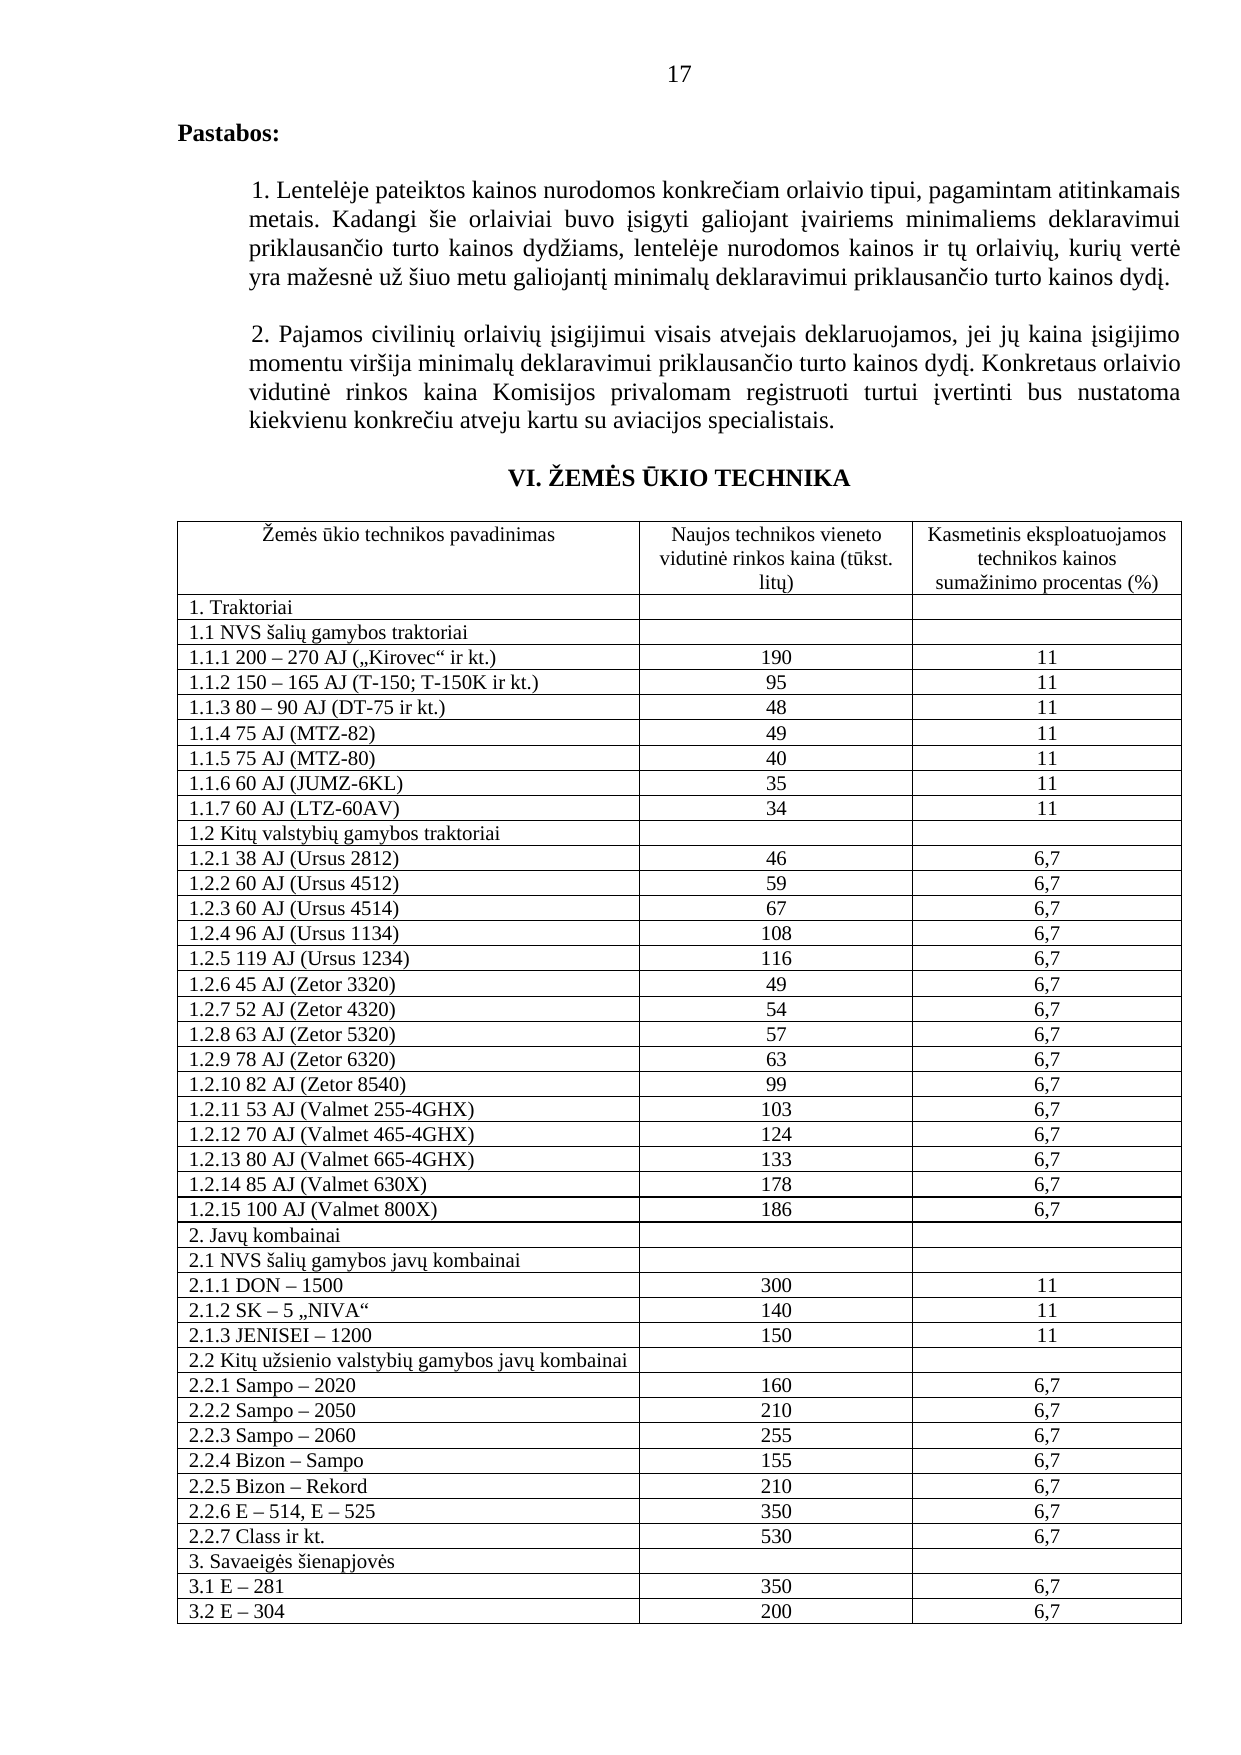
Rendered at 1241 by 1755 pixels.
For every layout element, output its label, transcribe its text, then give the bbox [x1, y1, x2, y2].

table_cell 1.2.14 85 AJ (Valmet 630X) [178, 1172, 639, 1196]
table_cell 6,7 [913, 1423, 1181, 1447]
table_cell 1.1 NVS šalių gamybos traktoriai [178, 620, 639, 644]
table_cell [640, 1223, 912, 1247]
table_cell 1.2.11 53 AJ (Valmet 255-4GHX) [178, 1097, 639, 1121]
table_cell 255 [640, 1423, 912, 1447]
table_cell 1.2.15 100 AJ (Valmet 800X) [178, 1198, 639, 1221]
table_cell 11 [913, 645, 1181, 669]
table_cell 2.2.3 Sampo – 2060 [178, 1423, 639, 1447]
table_cell 35 [640, 771, 912, 795]
table_cell 116 [640, 946, 912, 970]
table_cell 6,7 [913, 1172, 1181, 1196]
table_cell 3.2 E – 304 [178, 1599, 639, 1623]
table_cell 350 [640, 1574, 912, 1598]
table_header Kasmetinis eksploatuojamos technikos kainos sumažinimo procentas (%) [913, 522, 1181, 594]
table_cell 2.2.1 Sampo – 2020 [178, 1373, 639, 1397]
table_cell 11 [913, 720, 1181, 744]
table_cell 49 [640, 720, 912, 744]
table_cell 1.2.5 119 AJ (Ursus 1234) [178, 946, 639, 970]
table_header Naujos technikos vieneto vidutinė rinkos kaina (tūkst. litų) [640, 522, 912, 594]
table_cell 1.1.2 150 – 165 AJ (T-150; T-150K ir kt.) [178, 670, 639, 694]
table_cell 6,7 [913, 1574, 1181, 1598]
table_cell 63 [640, 1047, 912, 1071]
table_cell 48 [640, 695, 912, 719]
table_cell 200 [640, 1599, 912, 1623]
table_cell 2.2.4 Bizon – Sampo [178, 1449, 639, 1472]
table_cell 1.2.12 70 AJ (Valmet 465-4GHX) [178, 1122, 639, 1146]
table_cell 1.2.3 60 AJ (Ursus 4514) [178, 896, 639, 920]
table_cell 140 [640, 1298, 912, 1322]
table_cell 1.2.8 63 AJ (Zetor 5320) [178, 1022, 639, 1046]
table_cell 1.2 Kitų valstybių gamybos traktoriai [178, 821, 639, 845]
table_cell 1.2.10 82 AJ (Zetor 8540) [178, 1072, 639, 1096]
table_cell 6,7 [913, 971, 1181, 996]
table_cell 178 [640, 1172, 912, 1196]
table_cell 6,7 [913, 846, 1181, 870]
table_cell 2.2.7 Class ir kt. [178, 1524, 639, 1548]
table_cell 1.2.7 52 AJ (Zetor 4320) [178, 997, 639, 1021]
table_cell [913, 1348, 1181, 1372]
table_cell 150 [640, 1323, 912, 1347]
table_cell 6,7 [913, 1097, 1181, 1121]
table_cell 2.1.3 JENISEI – 1200 [178, 1323, 639, 1347]
table_cell 11 [913, 1273, 1181, 1297]
text VI. ŽEMĖS ŪKIO TECHNIKA [177, 463, 1181, 492]
table_cell 11 [913, 1298, 1181, 1322]
table_header Žemės ūkio technikos pavadinimas [178, 522, 639, 594]
table_cell 34 [640, 796, 912, 820]
table_cell 6,7 [913, 1072, 1181, 1096]
table_cell 108 [640, 921, 912, 945]
table_cell 155 [640, 1449, 912, 1472]
table_cell [913, 821, 1181, 845]
table_cell 3. Savaeigės šienapjovės [178, 1549, 639, 1573]
table_cell 1.1.4 75 AJ (MTZ-82) [178, 720, 639, 744]
table_cell 2. Javų kombainai [178, 1223, 639, 1247]
table_cell 160 [640, 1373, 912, 1397]
table_cell 186 [640, 1198, 912, 1221]
table_cell 11 [913, 1323, 1181, 1347]
table_cell 11 [913, 746, 1181, 769]
table_cell 6,7 [913, 1373, 1181, 1397]
table_cell 350 [640, 1499, 912, 1523]
table_cell 6,7 [913, 1022, 1181, 1046]
table_cell 95 [640, 670, 912, 694]
table_cell [640, 620, 912, 644]
table_cell 2.2.5 Bizon – Rekord [178, 1474, 639, 1498]
table_cell 210 [640, 1398, 912, 1422]
text Pastabos: [177, 118, 1181, 147]
table_cell 1.2.1 38 AJ (Ursus 2812) [178, 846, 639, 870]
table_cell [640, 1549, 912, 1573]
table_cell 6,7 [913, 946, 1181, 970]
table_cell 6,7 [913, 1122, 1181, 1146]
table_cell 57 [640, 1022, 912, 1046]
table_cell [640, 1348, 912, 1372]
table_cell 2.2 Kitų užsienio valstybių gamybos javų kombainai [178, 1348, 639, 1372]
table_cell 6,7 [913, 871, 1181, 895]
table_cell 6,7 [913, 1474, 1181, 1498]
table_cell 124 [640, 1122, 912, 1146]
table_cell 210 [640, 1474, 912, 1498]
table_cell 1.1.1 200 – 270 AJ („Kirovec“ ir kt.) [178, 645, 639, 669]
text 2. Pajamos civilinių orlaivių įsigijimui visais atvejais deklaruojamos, jei jų kaina įsigijimo momentu viršija minimalų deklaravimui priklausančio turto kainos dydį. Konkretaus orlaivio vidutinė rinkos kaina Komisijos privalomam registruoti turtui įvertinti bus nustatoma kiekvienu konkrečiu atveju kartu su aviacijos specialistais. [248, 319, 1181, 434]
table_cell 6,7 [913, 1398, 1181, 1422]
table_cell 300 [640, 1273, 912, 1297]
table_cell 1.2.9 78 AJ (Zetor 6320) [178, 1047, 639, 1071]
table_cell 6,7 [913, 1599, 1181, 1623]
table_cell 6,7 [913, 921, 1181, 945]
table_cell 6,7 [913, 896, 1181, 920]
table_cell 99 [640, 1072, 912, 1096]
table_cell 1.2.6 45 AJ (Zetor 3320) [178, 971, 639, 996]
table_cell 1.1.6 60 AJ (JUMZ-6KL) [178, 771, 639, 795]
table_cell 2.2.2 Sampo – 2050 [178, 1398, 639, 1422]
table_cell 11 [913, 771, 1181, 795]
table_cell 1.1.7 60 AJ (LTZ-60AV) [178, 796, 639, 820]
table_cell 6,7 [913, 1499, 1181, 1523]
table_cell 6,7 [913, 997, 1181, 1021]
table_cell 6,7 [913, 1524, 1181, 1548]
table_cell 103 [640, 1097, 912, 1121]
table_cell [640, 595, 912, 619]
table_cell 190 [640, 645, 912, 669]
table_cell 2.1.2 SK – 5 „NIVA“ [178, 1298, 639, 1322]
table_cell [913, 1223, 1181, 1247]
table_cell [913, 620, 1181, 644]
table_cell 40 [640, 746, 912, 769]
table_cell [640, 1248, 912, 1272]
table_cell 11 [913, 670, 1181, 694]
table_cell 1.2.13 80 AJ (Valmet 665-4GHX) [178, 1147, 639, 1171]
table_cell 59 [640, 871, 912, 895]
table_cell 2.2.6 E – 514, E – 525 [178, 1499, 639, 1523]
table_cell 6,7 [913, 1047, 1181, 1071]
table_cell [913, 1549, 1181, 1573]
table_cell 530 [640, 1524, 912, 1548]
table_cell 1.2.2 60 AJ (Ursus 4512) [178, 871, 639, 895]
table_cell 11 [913, 796, 1181, 820]
table_cell [913, 595, 1181, 619]
table_cell 133 [640, 1147, 912, 1171]
table_cell 49 [640, 971, 912, 996]
table_cell 67 [640, 896, 912, 920]
table_cell 1.1.3 80 – 90 AJ (DT-75 ir kt.) [178, 695, 639, 719]
table_cell 6,7 [913, 1147, 1181, 1171]
table_cell 54 [640, 997, 912, 1021]
table_cell [640, 821, 912, 845]
table_cell 1.2.4 96 AJ (Ursus 1134) [178, 921, 639, 945]
table_cell 1. Traktoriai [178, 595, 639, 619]
table_cell 2.1.1 DON – 1500 [178, 1273, 639, 1297]
table_cell 2.1 NVS šalių gamybos javų kombainai [178, 1248, 639, 1272]
table_cell [913, 1248, 1181, 1272]
table_cell 1.1.5 75 AJ (MTZ-80) [178, 746, 639, 769]
table_cell 46 [640, 846, 912, 870]
table_cell 6,7 [913, 1198, 1181, 1221]
table_cell 6,7 [913, 1449, 1181, 1472]
table_cell 11 [913, 695, 1181, 719]
text 1. Lentelėje pateiktos kainos nurodomos konkrečiam orlaivio tipui, pagamintam atitinkamais metais. Kadangi šie orlaiviai buvo įsigyti galiojant įvairiems minimaliems deklaravimui priklausančio turto kainos dydžiams, lentelėje nurodomos kainos ir tų orlaivių, kurių vertė yra mažesnė už šiuo metu galiojantį minimalų deklaravimui priklausančio turto kainos dydį. [248, 176, 1181, 291]
table_cell 3.1 E – 281 [178, 1574, 639, 1598]
